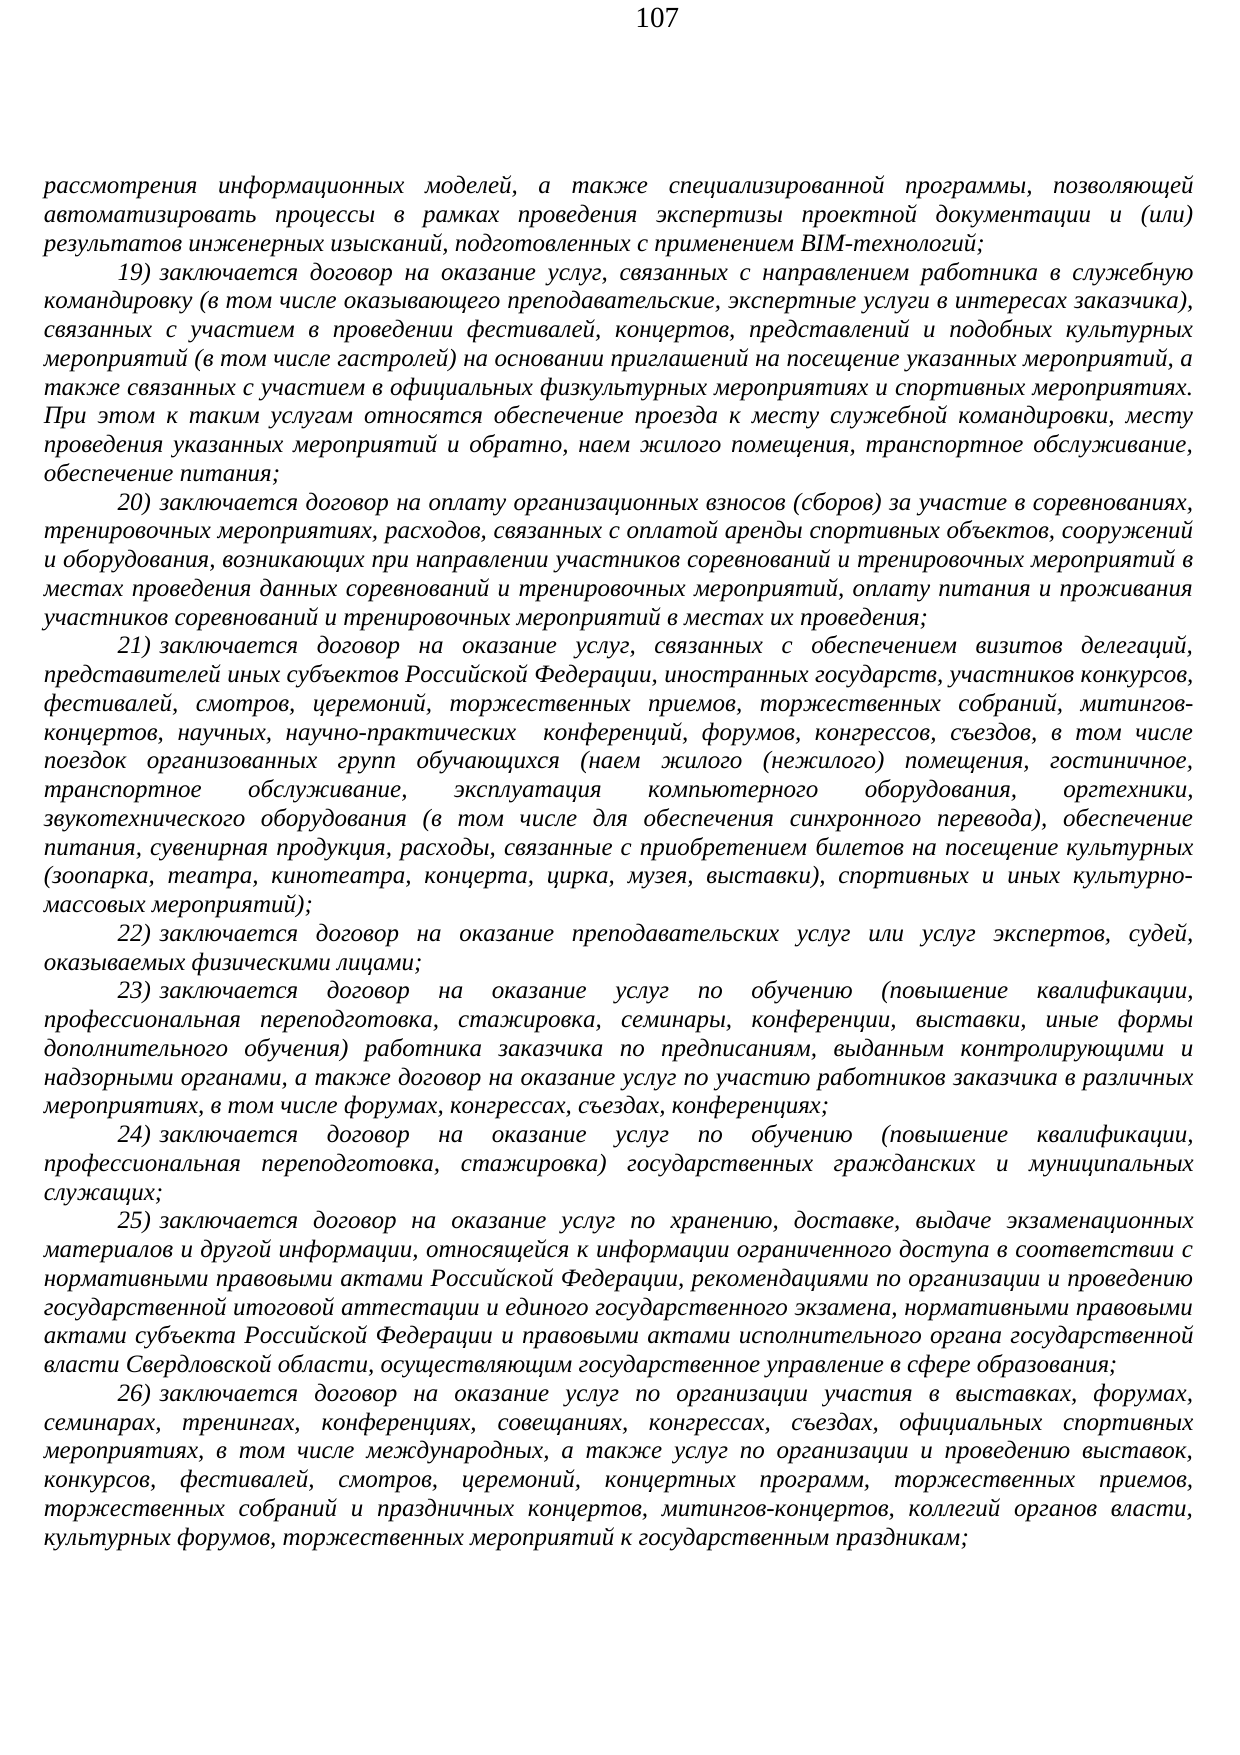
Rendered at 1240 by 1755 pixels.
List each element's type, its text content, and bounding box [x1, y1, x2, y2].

text 25) заключается договор на оказание услуг по хранению, доставке, выдаче экзаменационных материалов и другой информации, относящейся к информации ограниченного доступа в соответствии с нормативными правовыми актами Российской Федерации, рекомендациями по организации и проведению государственной итоговой аттестации и единого государственного экзамена, нормативными правовыми актами субъекта Российской Федерации и правовыми актами исполнительного органа государственной власти Свердловской области, осуществляющим государственное управление в сфере образования; [43, 1206, 1197, 1378]
text 26) заключается договор на оказание услуг по организации участия в выставках, форумах, семинарах, тренингах, конференциях, совещаниях, конгрессах, съездах, официальных спортивных мероприятиях, в том числе международных, а также услуг по организации и проведению выставок, конкурсов, фестивалей, смотров, церемоний, концертных программ, торжественных приемов, торжественных собраний и праздничных концертов, митингов-концертов, коллегий органов власти, культурных форумов, торжественных мероприятий к государственным праздникам; [43, 1378, 1197, 1551]
text 19) заключается договор на оказание услуг, связанных с направлением работника в служебную командировку (в том числе оказывающего преподавательские, экспертные услуги в интересах заказчика), связанных с участием в проведении фестивалей, концертов, представлений и подобных культурных мероприятий (в том числе гастролей) на основании приглашений на посещение указанных мероприятий, а также связанных с участием в официальных физкультурных мероприятиях и спортивных мероприятиях. При этом к таким услугам относятся обеспечение проезда к месту служебной командировки, месту проведения указанных мероприятий и обратно, наем жилого помещения, транспортное обслуживание, обеспечение питания; [43, 257, 1197, 487]
text 20) заключается договор на оплату организационных взносов (сборов) за участие в соревнованиях, тренировочных мероприятиях, расходов, связанных с оплатой аренды спортивных объектов, сооружений и оборудования, возникающих при направлении участников соревнований и тренировочных мероприятий в местах проведения данных соревнований и тренировочных мероприятий, оплату питания и проживания участников соревнований и тренировочных мероприятий в местах их проведения; [43, 487, 1197, 631]
text 24) заключается договор на оказание услуг по обучению (повышение квалификации, профессиональная переподготовка, стажировка) государственных гражданских и муниципальных служащих; [43, 1119, 1197, 1206]
text 22) заключается договор на оказание преподавательских услуг или услуг экспертов, судей, оказываемых физическими лицами; [43, 918, 1197, 976]
text рассмотрения информационных моделей, а также специализированной программы, позволяющей автоматизировать процессы в рамках проведения экспертизы проектной документации и (или) результатов инженерных изысканий, подготовленных с применением BIM-технологий; [43, 171, 1197, 257]
text 23) заключается договор на оказание услуг по обучению (повышение квалификации, профессиональная переподготовка, стажировка, семинары, конференции, выставки, иные формы дополнительного обучения) работника заказчика по предписаниям, выданным контролирующими и надзорными органами, а также договор на оказание услуг по участию работников заказчика в различных мероприятиях, в том числе форумах, конгрессах, съездах, конференциях; [43, 976, 1197, 1119]
text 21) заключается договор на оказание услуг, связанных с обеспечением визитов делегаций, представителей иных субъектов Российской Федерации, иностранных государств, участников конкурсов, фестивалей, смотров, церемоний, торжественных приемов, торжественных собраний, митингов-концертов, научных, научно-практических конференций, форумов, конгрессов, съездов, в том числе поездок организованных групп обучающихся (наем жилого (нежилого) помещения, гостиничное, транспортное обслуживание, эксплуатация компьютерного оборудования, оргтехники, звукотехнического оборудования (в том числе для обеспечения синхронного перевода), обеспечение питания, сувенирная продукция, расходы, связанные с приобретением билетов на посещение культурных (зоопарка, театра, кинотеатра, концерта, цирка, музея, выставки), спортивных и иных культурно-массовых мероприятий); [43, 631, 1197, 918]
